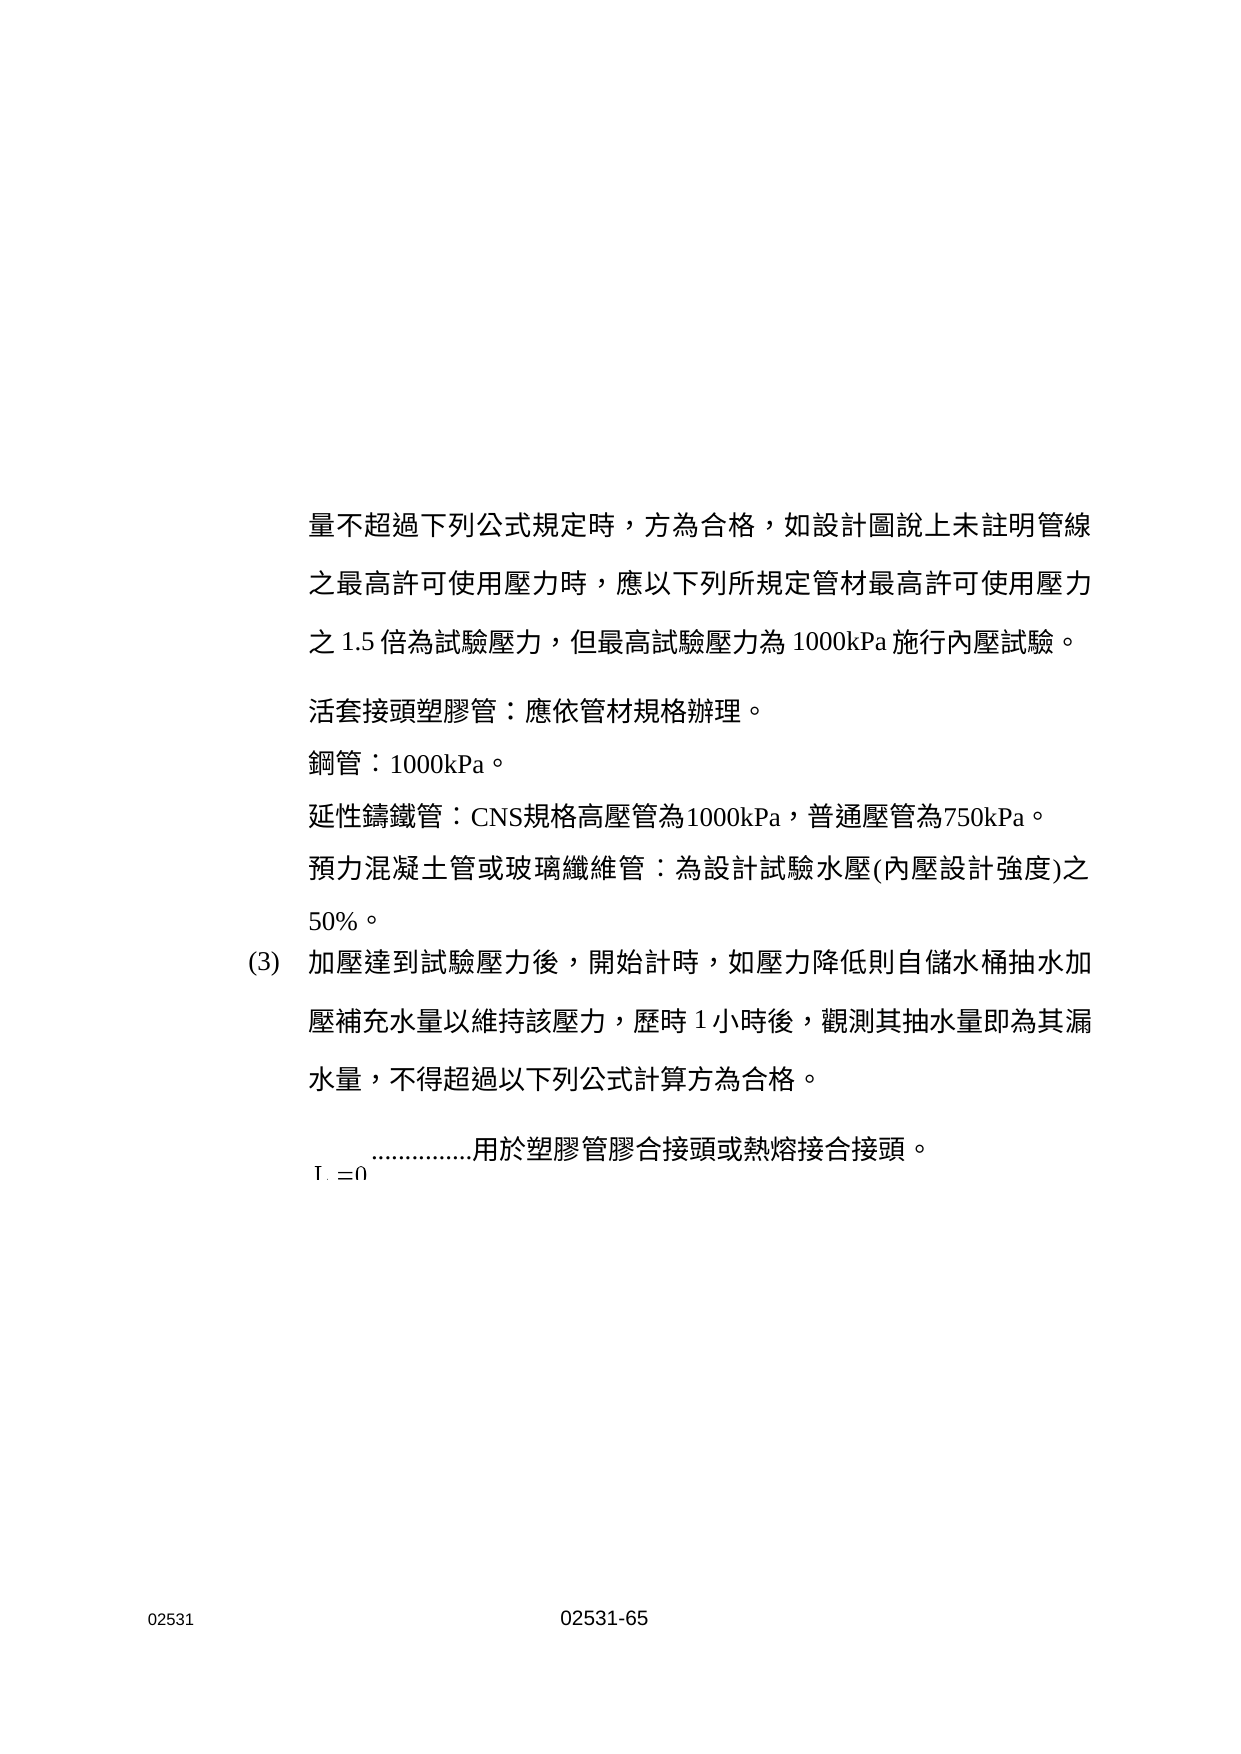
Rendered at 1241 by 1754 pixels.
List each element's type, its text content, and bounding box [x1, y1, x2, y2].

text 量不超過下列公式規定時，方為合格，如設計圖說上未註明管線之最高許可使用壓力時，應以下列所規定管材最高許可使用壓力之1.5倍為試驗壓力，但最高試驗壓力為1000kPa施行內壓試驗。 [248, 504, 1092, 661]
text (3) 加壓達到試驗壓力後，開始計時，如壓力降低則自儲水桶抽水加壓補充水量以維持該壓力，歷時1小時後，觀測其抽水量即為其漏水量，不得超過以下列公式計算方為合格。 [248, 941, 1092, 1098]
text ...............用於塑膠管膠合接頭或熱熔接合接頭。 [279, 1117, 1092, 1180]
text 預力混凝土管或玻璃纖維管︰為設計試驗水壓(內壓設計強度)之50%。 [308, 836, 1090, 941]
text 鋼管︰1000kPa。 [148, 732, 1090, 784]
text 活套接頭塑膠管：應依管材規格辦理。 [148, 680, 1090, 732]
text 延性鑄鐵管︰CNS規格高壓管為1000kPa，普通壓管為750kPa。 [148, 784, 1090, 836]
